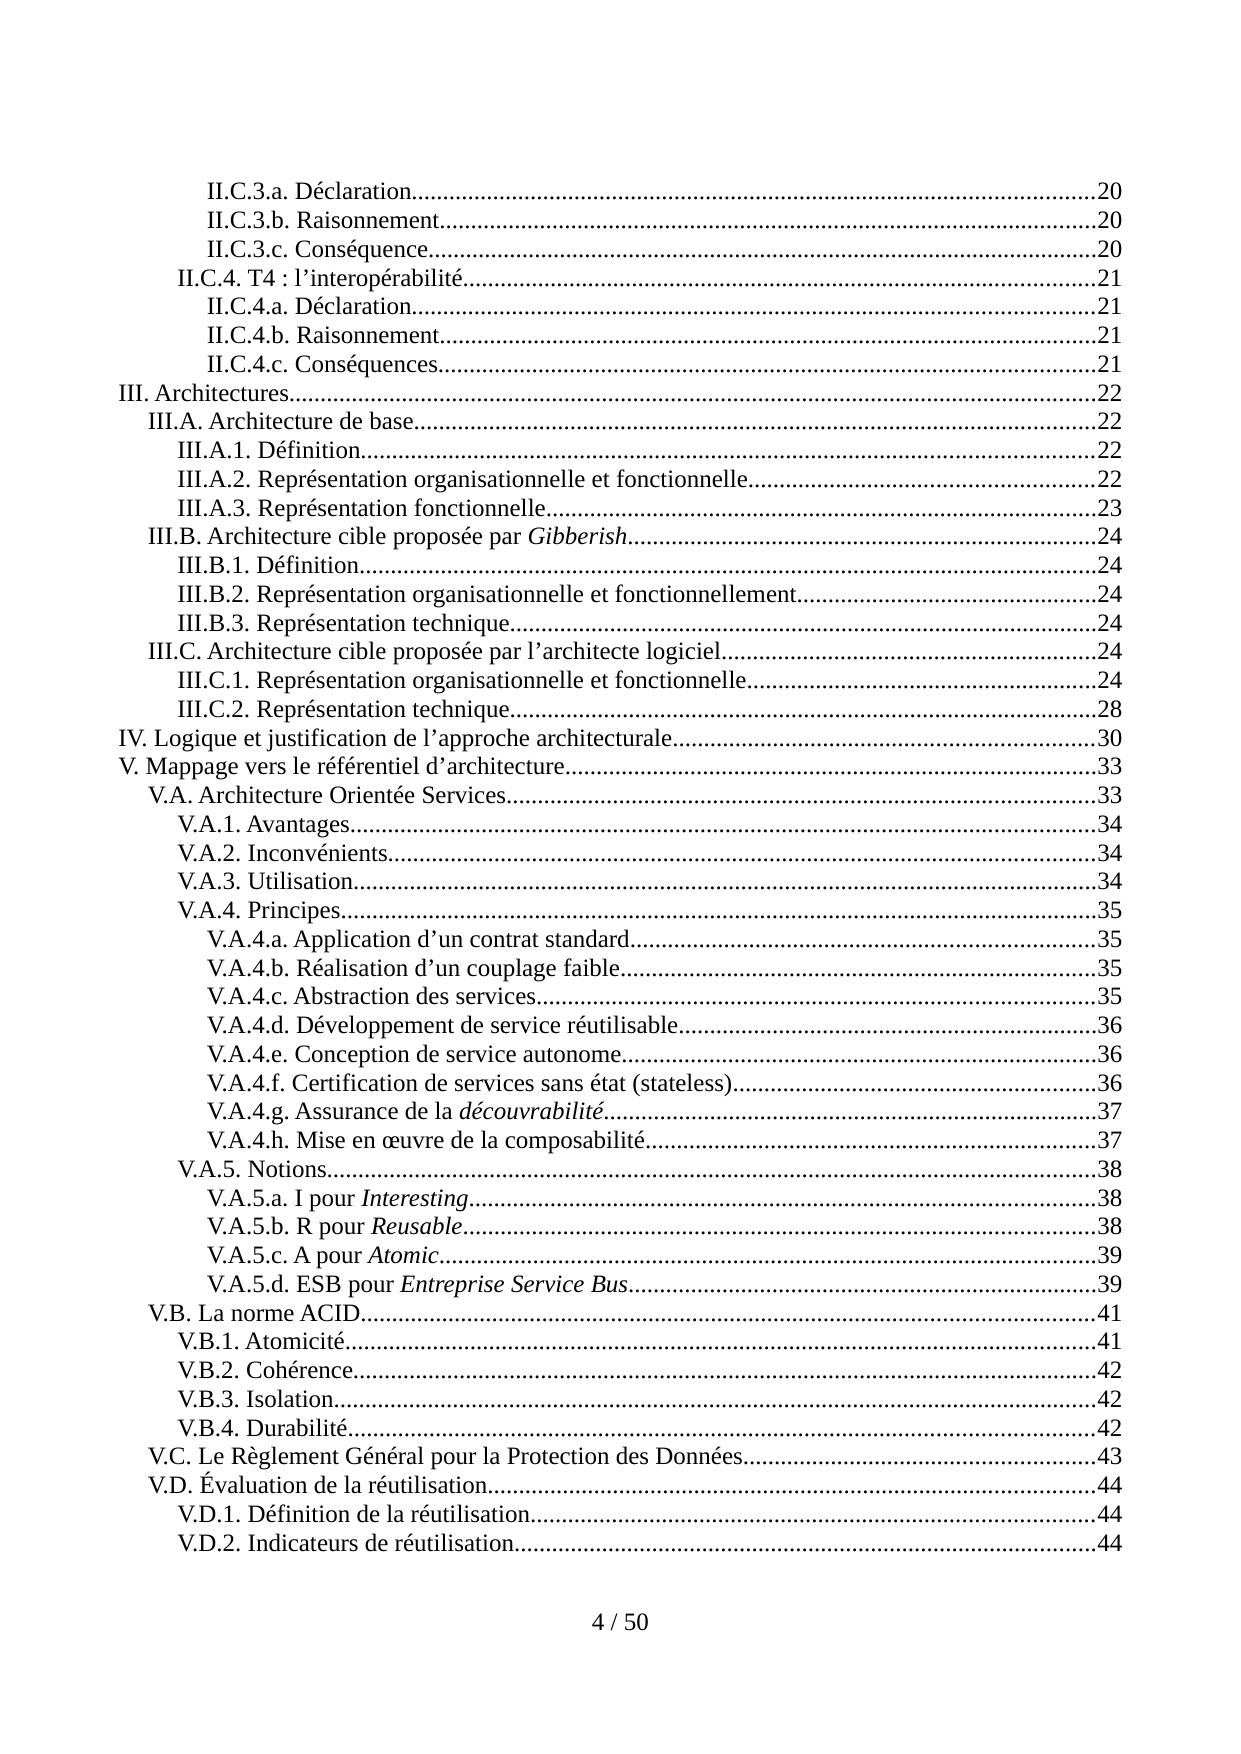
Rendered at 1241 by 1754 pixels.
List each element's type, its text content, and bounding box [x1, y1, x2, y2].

text V.A. Architecture Orientée Services 33 [148, 780, 1122, 809]
text V.A.4.g. Assurance de la découvrabilité 37 [207, 1096, 1122, 1125]
text III.C. Architecture cible proposée par l’architecte logiciel 24 [148, 636, 1122, 665]
text IV. Logique et justification de l’approche architecturale 30 [118, 723, 1122, 751]
text V.A.4.c. Abstraction des services 35 [207, 981, 1122, 1010]
text V.A.4.f. Certification de services sans état (stateless) 36 [207, 1068, 1122, 1096]
text III.B.1. Définition 24 [177, 550, 1122, 579]
text V.C. Le Règlement Général pour la Protection des Données 43 [148, 1441, 1122, 1470]
text II.C.4.a. Déclaration 21 [207, 291, 1122, 320]
text III.B. Architecture cible proposée par Gibberish 24 [148, 521, 1122, 550]
text III.B.3. Représentation technique 24 [177, 608, 1122, 636]
text V.A.3. Utilisation 34 [177, 866, 1122, 895]
text V.B.3. Isolation 42 [177, 1384, 1122, 1413]
text V.B.2. Cohérence 42 [177, 1355, 1122, 1384]
text V.B. La norme ACID 41 [148, 1298, 1122, 1326]
text II.C.4.b. Raisonnement 21 [207, 320, 1122, 349]
text V.A.5.a. I pour Interesting 38 [207, 1183, 1122, 1211]
text V.D.1. Définition de la réutilisation 44 [177, 1499, 1122, 1528]
text V.B.4. Durabilité 42 [177, 1413, 1122, 1441]
text III.C.2. Représentation technique 28 [177, 694, 1122, 723]
text III. Architectures 22 [118, 378, 1122, 406]
text V.D. Évaluation de la réutilisation 44 [148, 1470, 1122, 1499]
text V.A.4.h. Mise en œuvre de la composabilité 37 [207, 1125, 1122, 1154]
text V.A.4.b. Réalisation d’un couplage faible 35 [207, 953, 1122, 981]
text V. Mappage vers le référentiel d’architecture 33 [118, 751, 1122, 780]
text V.A.5.d. ESB pour Entreprise Service Bus 39 [207, 1269, 1122, 1298]
text V.A.4.d. Développement de service réutilisable 36 [207, 1010, 1122, 1039]
text II.C.3.a. Déclaration 20 [207, 176, 1122, 205]
text II.C.4.c. Conséquences 21 [207, 349, 1122, 378]
text II.C.3.b. Raisonnement 20 [207, 205, 1122, 234]
text V.B.1. Atomicité 41 [177, 1326, 1122, 1355]
text II.C.3.c. Conséquence 20 [207, 234, 1122, 263]
text III.A.1. Définition 22 [177, 435, 1122, 464]
text V.A.4. Principes 35 [177, 895, 1122, 924]
text V.D.2. Indicateurs de réutilisation 44 [177, 1528, 1122, 1556]
text V.A.5. Notions 38 [177, 1154, 1122, 1183]
text V.A.1. Avantages 34 [177, 809, 1122, 838]
text V.A.2. Inconvénients 34 [177, 838, 1122, 866]
text III.A. Architecture de base 22 [148, 406, 1122, 435]
text II.C.4. T4 : l’interopérabilité 21 [177, 263, 1122, 291]
text V.A.4.a. Application d’un contrat standard 35 [207, 924, 1122, 953]
text V.A.5.b. R pour Reusable 38 [207, 1211, 1122, 1240]
text V.A.4.e. Conception de service autonome 36 [207, 1039, 1122, 1068]
text III.C.1. Représentation organisationnelle et fonctionnelle 24 [177, 665, 1122, 694]
text III.A.2. Représentation organisationnelle et fonctionnelle 22 [177, 464, 1122, 493]
text III.A.3. Représentation fonctionnelle 23 [177, 493, 1122, 521]
text V.A.5.c. A pour Atomic 39 [207, 1240, 1122, 1269]
text III.B.2. Représentation organisationnelle et fonctionnellement 24 [177, 579, 1122, 608]
